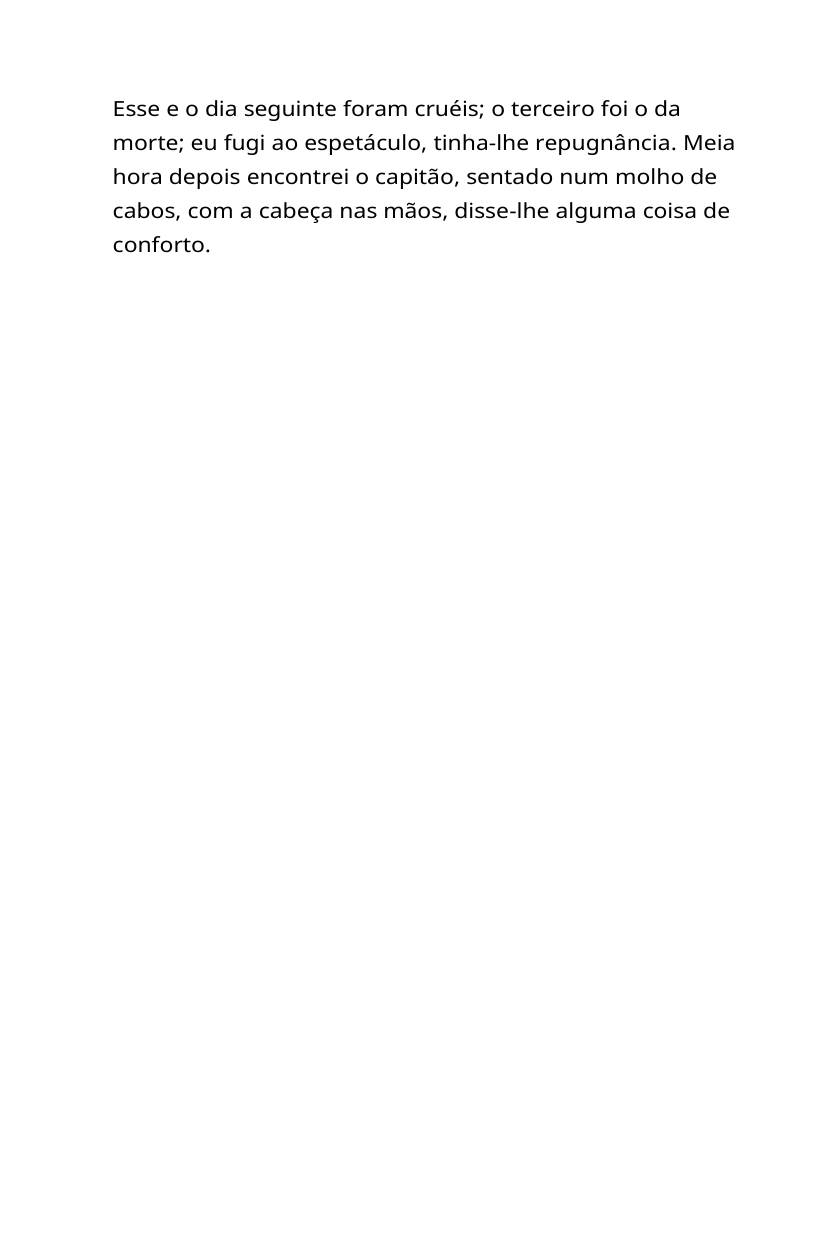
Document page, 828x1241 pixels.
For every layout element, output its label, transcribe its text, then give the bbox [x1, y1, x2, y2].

text Esse e o dia seguinte foram cruéis; o terceiro foi o da morte; eu fugi ao espetáculo, tinha-lhe repugnância. Meia hora depois encontrei o capitão, sentado num molho de cabos, com a cabeça nas mãos, disse-lhe alguma coisa de conforto. [112, 94, 745, 258]
